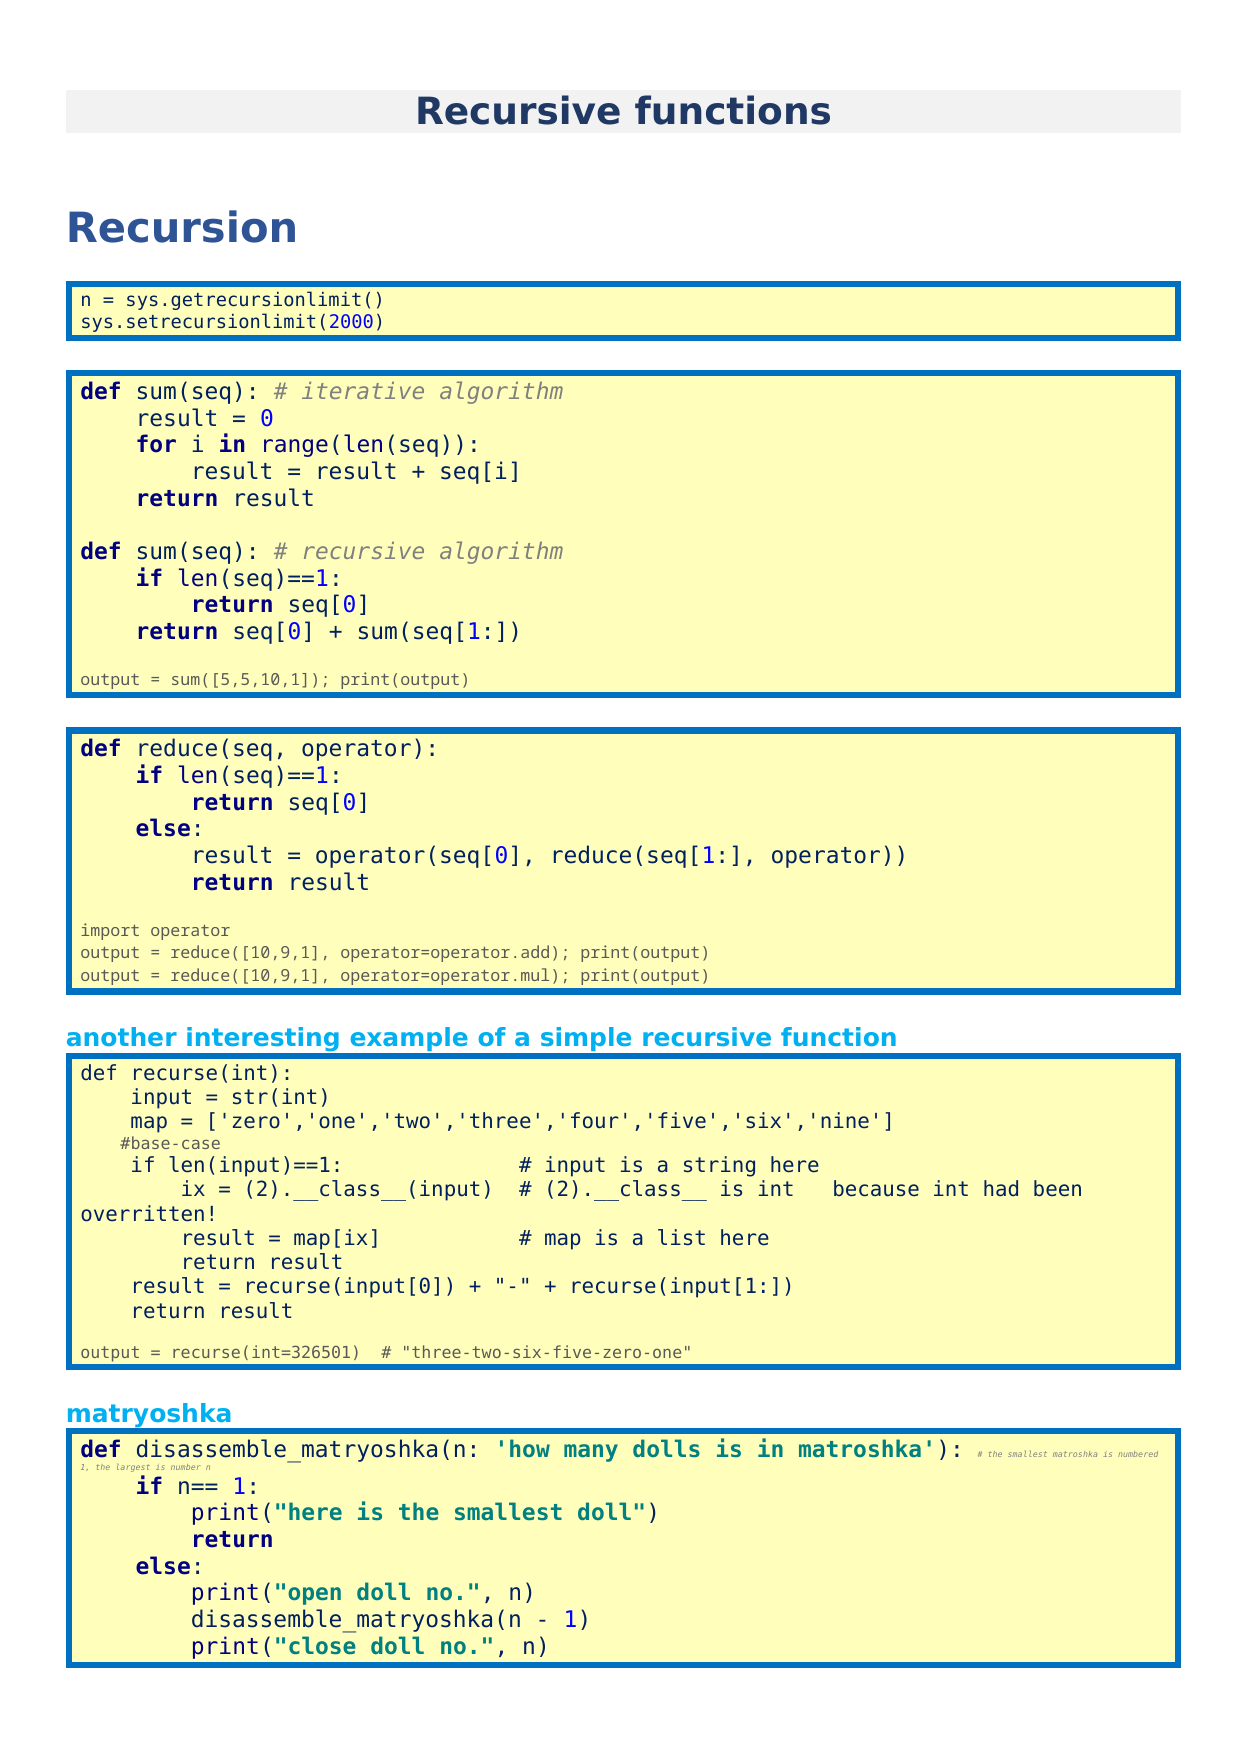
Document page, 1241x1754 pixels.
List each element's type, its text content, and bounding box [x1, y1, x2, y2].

text #base-case [72, 1126, 1175, 1145]
text Recursion [66, 203, 1181, 252]
text result = map[ix] # map is a list here [72, 1218, 1175, 1242]
text result = recurse(input[0]) + "-" + recurse(input[1:]) [72, 1266, 1175, 1291]
text def sum(seq): # iterative algorithm result = 0 for i in range(len(seq)): result = result + seq[i] return result def sum(seq): # recursive algorithm if len(seq)==1: return seq[0] return seq[0] + sum(seq[1:]) output = sum([5,5,10,1]); print(output) [72, 376, 1175, 692]
text return result [72, 1242, 1175, 1266]
text input = str(int) [72, 1077, 1175, 1101]
text ix = (2).__class__(input) # (2).__class__ is int because int had been overritten! [72, 1169, 1175, 1218]
text map = ['zero','one','two','three','four','five','six','nine'] [72, 1101, 1175, 1126]
text output = recurse(int=326501) # "three-two-six-five-zero-one" [72, 1334, 1175, 1364]
text def disassemble_matryoshka(n: 'how many dolls is in matroshka'): # the smallest matroshka is numbered 1, the largest is number n if n== 1: print("here is the smallest doll") return else: print("open doll no.", n) disassemble_matryoshka(n - 1) print("close doll no.", n) [72, 1434, 1175, 1662]
text return result [72, 1291, 1175, 1315]
text def reduce(seq, operator): if len(seq)==1: return seq[0] else: result = operator(seq[0], reduce(seq[1:], operator)) return result import operator output = reduce([10,9,1], operator=operator.add); print(output) output = reduce([10,9,1], operator=operator.mul); print(output) [72, 734, 1175, 988]
text if len(input)==1: # input is a string here [72, 1145, 1175, 1169]
title matryoshka [66, 1399, 1181, 1428]
text n = sys.getrecursionlimit() sys.setrecursionlimit(2000) [72, 287, 1175, 335]
title another interesting example of a simple recursive function [66, 1023, 1181, 1053]
text def recurse(int): [72, 1059, 1175, 1077]
subtitle Recursive functions [66, 90, 1181, 133]
